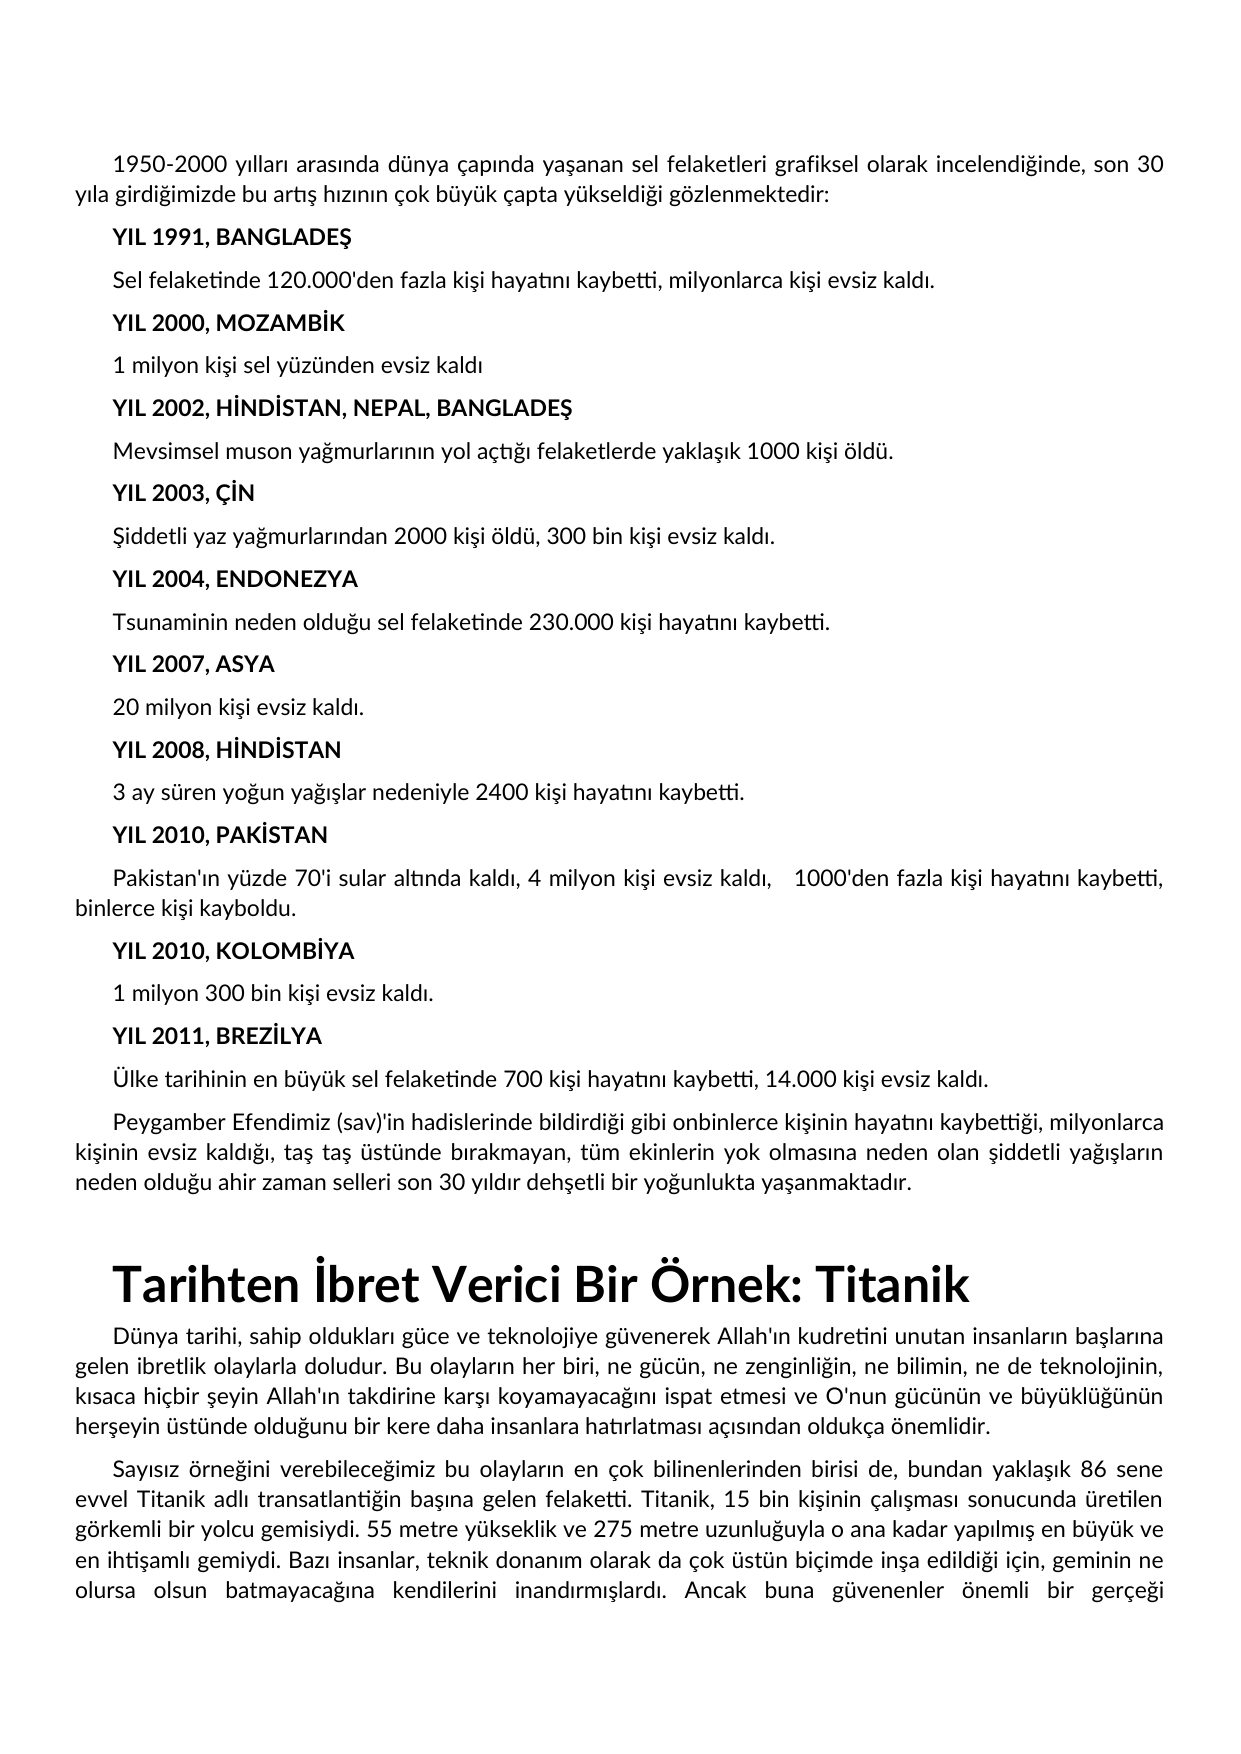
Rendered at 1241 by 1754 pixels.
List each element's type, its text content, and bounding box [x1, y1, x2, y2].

text YIL 2007, ASYA [75, 650, 1165, 677]
text Ülke tarihinin en büyük sel felaketinde 700 kişi hayatını kaybetti, 14.000 kişi evsiz kaldı. [75, 1064, 1165, 1092]
text YIL 2000, MOZAMBİK [75, 308, 1165, 336]
text YIL 2003, ÇİN [75, 479, 1165, 507]
text 1950-2000 yılları arasında dünya çapında yaşanan sel felaketleri grafiksel olarak incelendiğinde, son 30 yıla girdiğimizde bu artış hızının çok büyük çapta yükseldiği gözlenmektedir: [75, 150, 1165, 208]
text Sel felaketinde 120.000'den fazla kişi hayatını kaybetti, milyonlarca kişi evsiz kaldı. [75, 266, 1165, 293]
text YIL 1991, BANGLADEŞ [75, 223, 1165, 250]
text 3 ay süren yoğun yağışlar nedeniyle 2400 kişi hayatını kaybetti. [75, 778, 1165, 806]
text Dünya tarihi, sahip oldukları güce ve teknolojiye güvenerek Allah'ın kudretini unutan insanların başlarına gelen ibretlik olaylarla doludur. Bu olayların her biri, ne gücün, ne zenginliğin, ne bilimin, ne de teknolojinin, kısaca hiçbir şeyin Allah'ın takdirine karşı koyamayacağını ispat etmesi ve O'nun gücünün ve büyüklüğünün herşeyin üstünde olduğunu bir kere daha insanlara hatırlatması açısından oldukça önemlidir. [75, 1321, 1165, 1439]
text Sayısız örneğini verebileceğimiz bu olayların en çok bilinenlerinden birisi de, bundan yaklaşık 86 sene evvel Titanik adlı transatlantiğin başına gelen felaketti. Titanik, 15 bin kişinin çalışması sonucunda üretilen görkemli bir yolcu gemisiydi. 55 metre yükseklik ve 275 metre uzunluğuyla o ana kadar yapılmış en büyük ve en ihtişamlı gemiydi. Bazı insanlar, teknik donanım olarak da çok üstün biçimde inşa edildiği için, geminin ne olursa olsun batmayacağına kendilerini inandırmışlardı. Ancak buna güvenenler önemli bir gerçeği [75, 1455, 1165, 1603]
text YIL 2008, HİNDİSTAN [75, 735, 1165, 763]
text 1 milyon kişi sel yüzünden evsiz kaldı [75, 351, 1165, 378]
text YIL 2004, ENDONEZYA [75, 564, 1165, 592]
text YIL 2010, PAKİSTAN [75, 821, 1165, 848]
text 20 milyon kişi evsiz kaldı. [75, 693, 1165, 720]
text Pakistan'ın yüzde 70'i sular altında kaldı, 4 milyon kişi evsiz kaldı, 1000'den fazla kişi hayatını kaybetti, binlerce kişi kayboldu. [75, 863, 1165, 921]
text 1 milyon 300 bin kişi evsiz kaldı. [75, 979, 1165, 1007]
text YIL 2011, BREZİLYA [75, 1022, 1165, 1049]
text Tsunaminin neden olduğu sel felaketinde 230.000 kişi hayatını kaybetti. [75, 607, 1165, 635]
text Şiddetli yaz yağmurlarından 2000 kişi öldü, 300 bin kişi evsiz kaldı. [75, 522, 1165, 549]
text Mevsimsel muson yağmurlarının yol açtığı felaketlerde yaklaşık 1000 kişi öldü. [75, 436, 1165, 464]
subtitle Tarihten İbret Verici Bir Örnek: Titanik [112, 1253, 1165, 1313]
text YIL 2010, KOLOMBİYA [75, 936, 1165, 964]
text YIL 2002, HİNDİSTAN, NEPAL, BANGLADEŞ [75, 394, 1165, 421]
text Peygamber Efendimiz (sav)'in hadislerinde bildirdiği gibi onbinlerce kişinin hayatını kaybettiği, milyonlarca kişinin evsiz kaldığı, taş taş üstünde bırakmayan, tüm ekinlerin yok olmasına neden olan şiddetli yağışların neden olduğu ahir zaman selleri son 30 yıldır dehşetli bir yoğunlukta yaşanmaktadır. [75, 1107, 1165, 1195]
